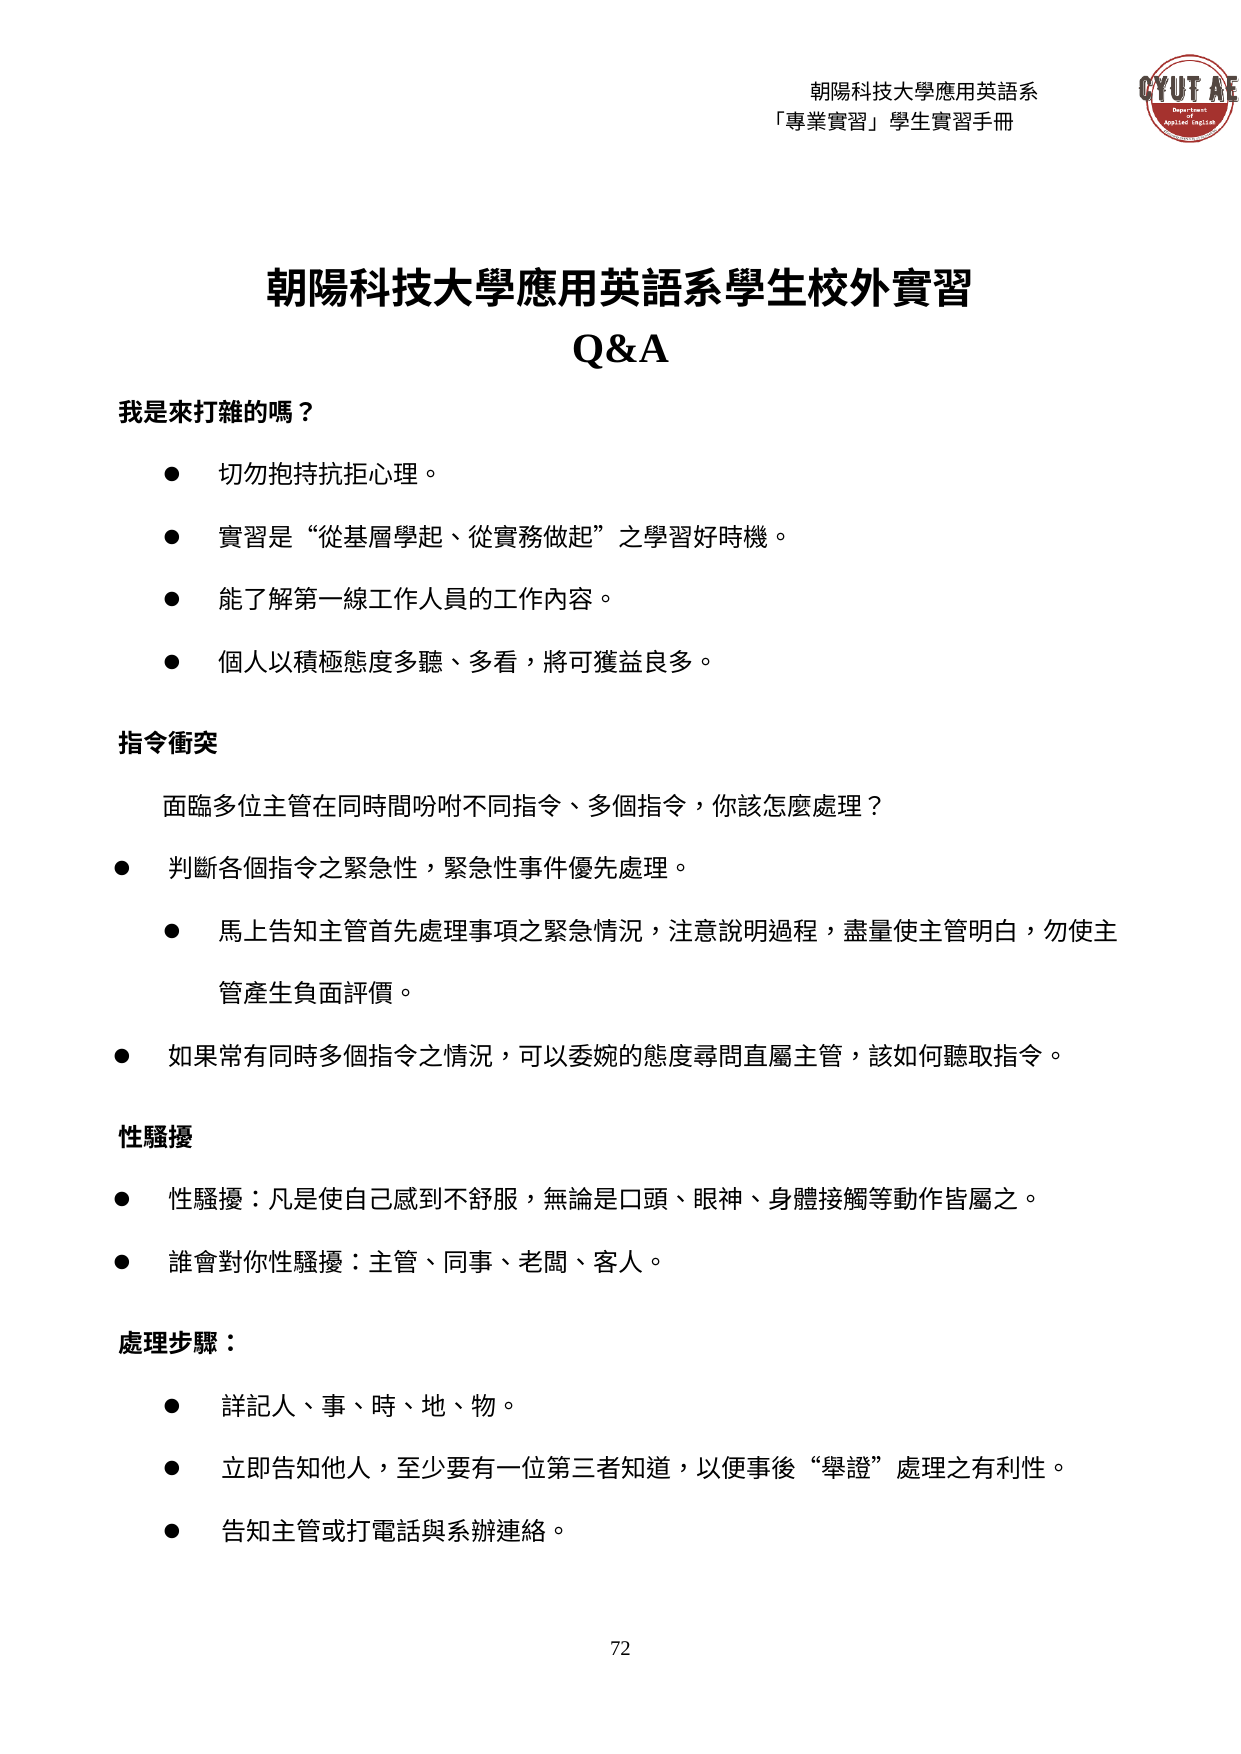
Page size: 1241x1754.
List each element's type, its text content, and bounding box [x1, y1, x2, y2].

text 指令衝突 [118, 700, 1122, 762]
list 告知主管或打電話與系辦連絡。 [162, 1487, 1122, 1550]
list 實習是“從基層學起、從實務做起”之學習好時機。 [162, 494, 1122, 556]
list 馬上告知主管首先處理事項之緊急情況，注意說明過程，盡量使主管明白，勿使主管產生負面評價。 [162, 887, 1122, 1012]
text 朝陽科技大學應用英語系學生校外實習 Q&A [118, 244, 1122, 369]
list 立即告知他人，至少要有一位第三者知道，以便事後“舉證”處理之有利性。 [162, 1425, 1122, 1487]
list 個人以積極態度多聽、多看，將可獲益良多。 [162, 619, 1122, 681]
list 判斷各個指令之緊急性，緊急性事件優先處理。 [112, 825, 1122, 887]
list 如果常有同時多個指令之情況，可以委婉的態度尋問直屬主管，該如何聽取指令。 [112, 1012, 1122, 1075]
text 面臨多位主管在同時間吩咐不同指令、多個指令，你該怎麼處理？ [118, 762, 1122, 825]
list 誰會對你性騷擾：主管、同事、老闆、客人。 [112, 1219, 1122, 1281]
list 性騷擾：凡是使自己感到不舒服，無論是口頭、眼神、身體接觸等動作皆屬之。 [112, 1156, 1122, 1219]
text 性騷擾 [118, 1094, 1122, 1156]
text 處理步驟： [118, 1300, 1122, 1362]
list 能了解第一線工作人員的工作內容。 [162, 556, 1122, 619]
list 切勿抱持抗拒心理。 [162, 431, 1122, 494]
list 詳記人、事、時、地、物。 [162, 1362, 1122, 1425]
text 我是來打雜的嗎？ [118, 369, 1122, 431]
